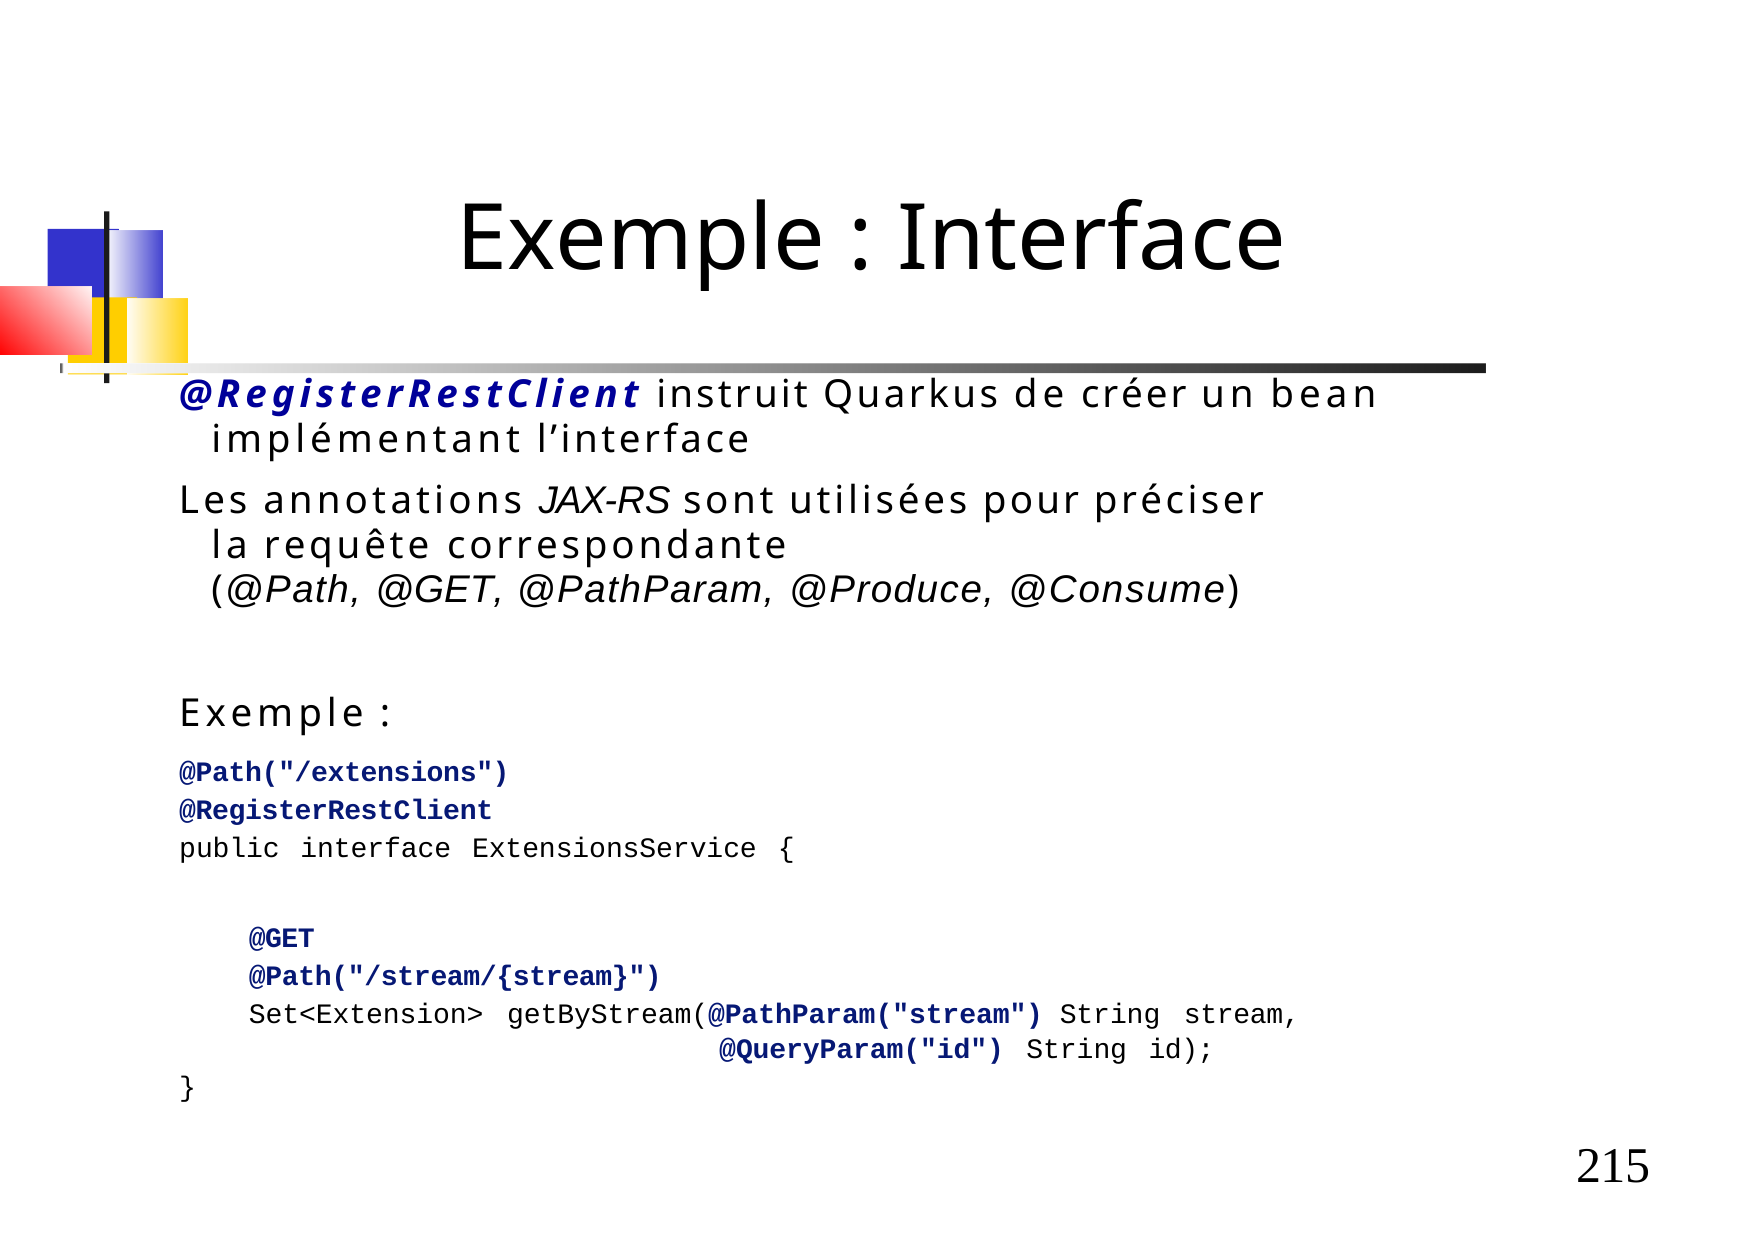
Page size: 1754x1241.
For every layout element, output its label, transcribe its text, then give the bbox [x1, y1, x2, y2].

picture [0, 285, 92, 355]
slide_number 215 [1569, 1135, 1660, 1241]
picture [60, 229, 179, 384]
text_box @RegisterRestClient instruit Quarkus de créer un bean implémentant l’interface Les annotations JAX-RS sont utilisées pour préciser la requête correspondante (@Path, @GET, @PathParam, @Produce, @Consume) Exemple : @Path("/extensions") @RegisterRestClient public interface ExtensionsService { @GET @Path("/stream/{stream}") Set<Extension> getByStream(@PathParam("stream") String stream, @QueryParam("id") String id); } [177, 365, 1754, 1103]
title Exemple : Interface [179, 183, 1564, 365]
